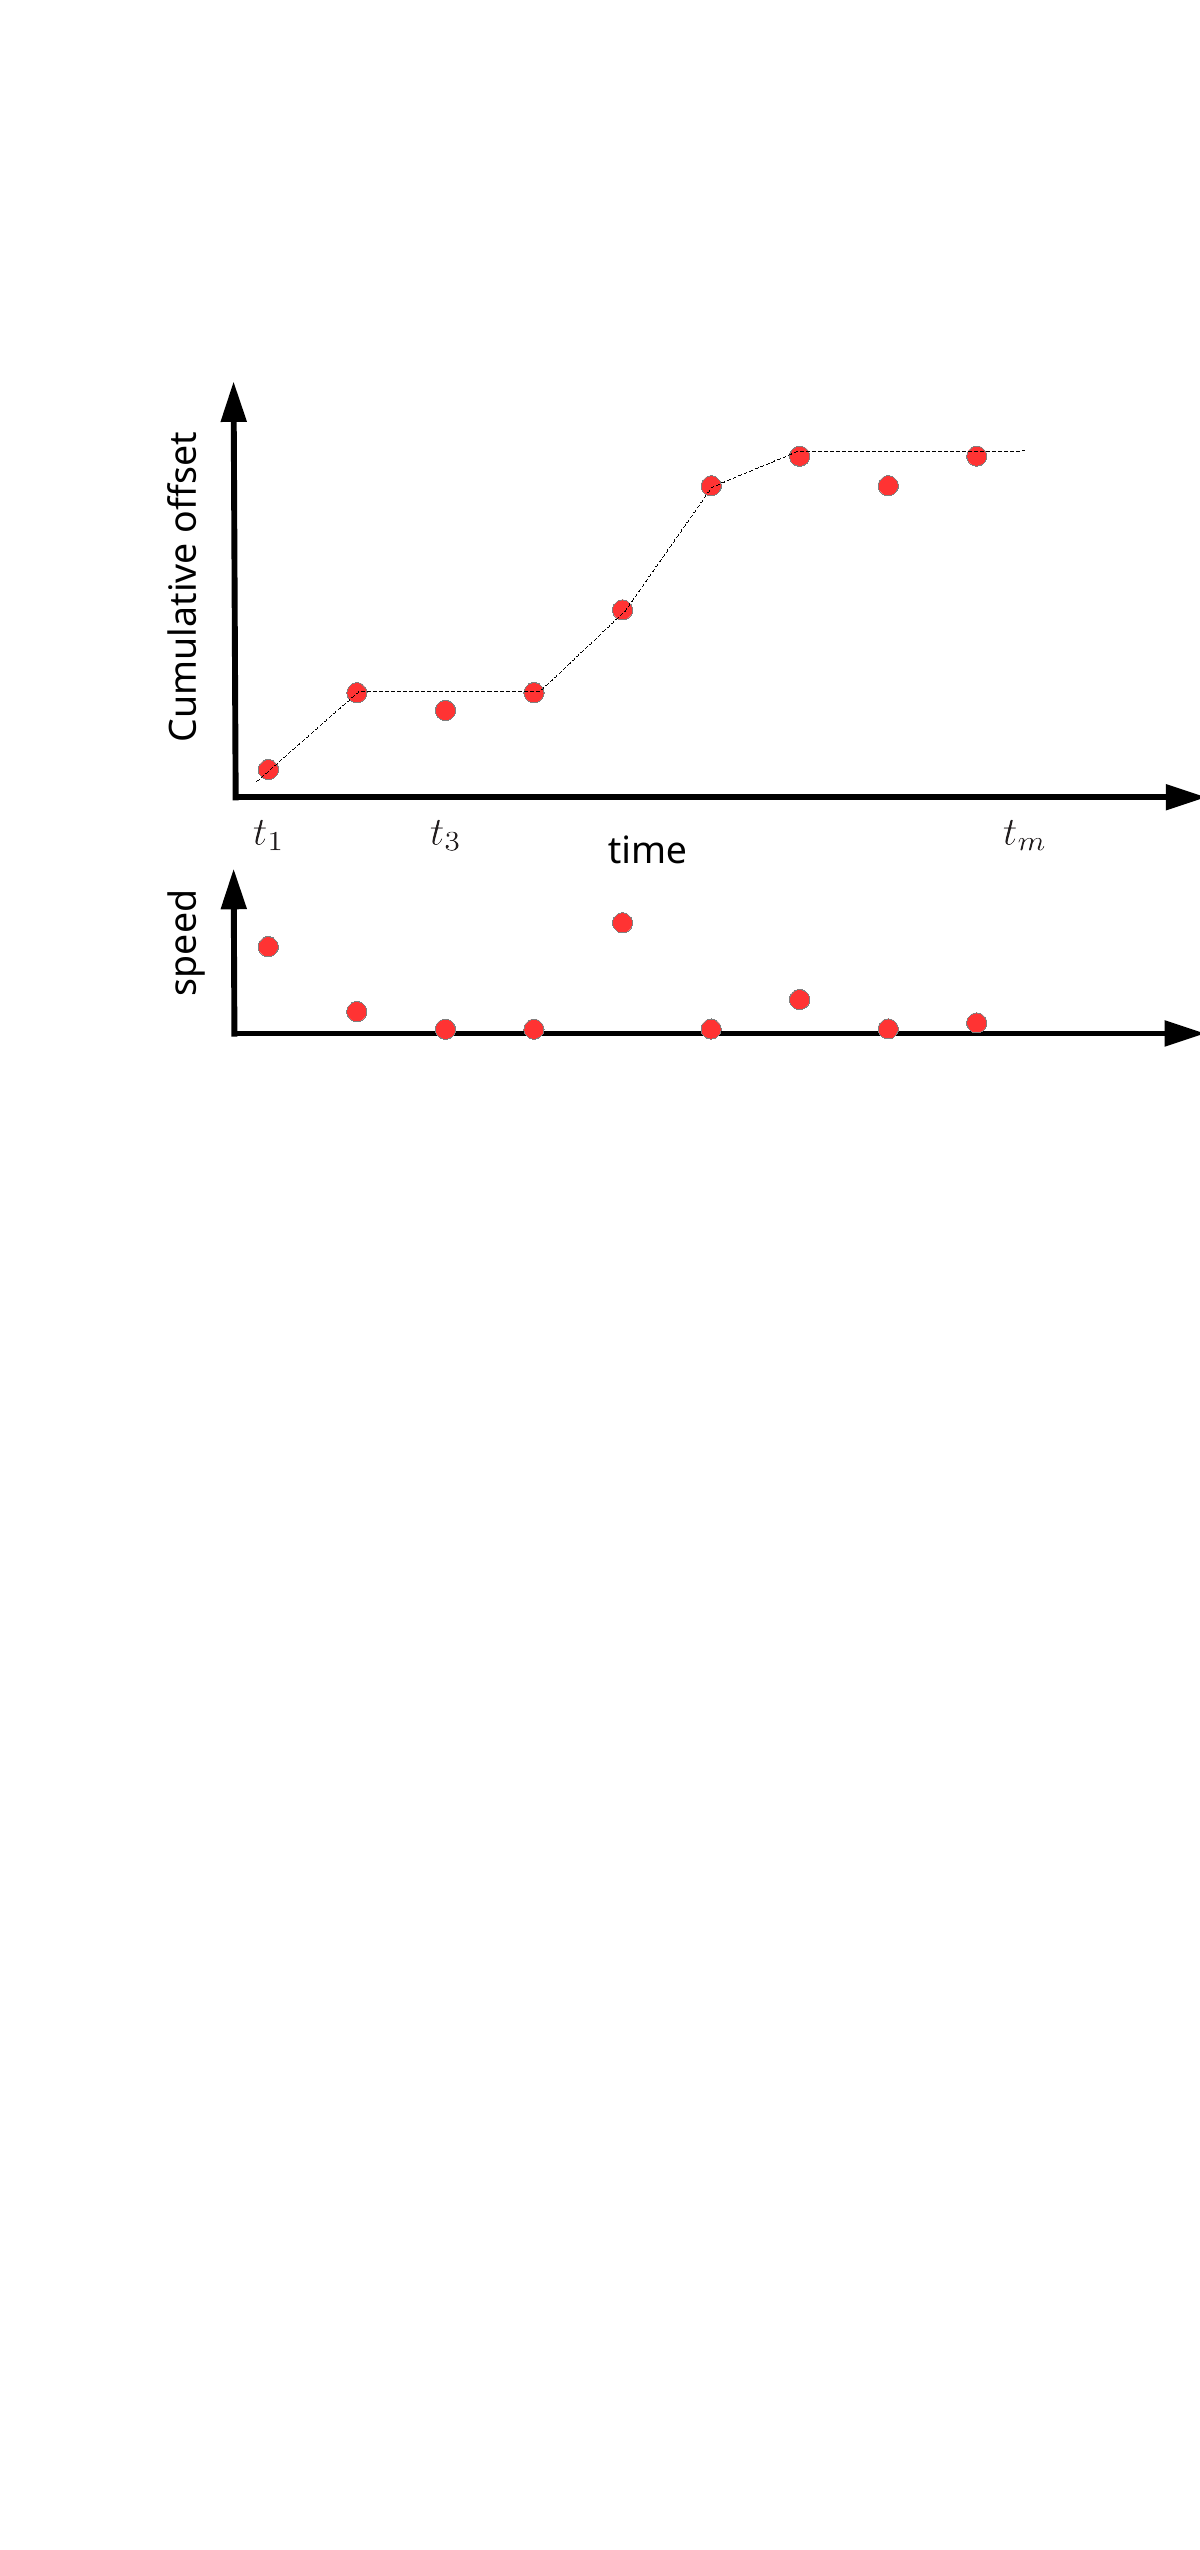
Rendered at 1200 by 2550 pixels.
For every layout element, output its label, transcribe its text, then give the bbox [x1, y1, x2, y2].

picture [1000, 814, 1052, 855]
text_box time [593, 816, 695, 869]
text_box [612, 599, 633, 620]
text_box [966, 446, 987, 467]
text_box [878, 475, 899, 496]
text_box Cumulative offset [148, 453, 201, 757]
picture [427, 814, 463, 854]
text_box [966, 1012, 987, 1033]
text_box [258, 936, 279, 957]
text_box [435, 700, 456, 721]
text_box [789, 446, 810, 467]
picture [250, 814, 286, 854]
text_box [523, 682, 545, 703]
text_box speed [148, 888, 201, 1011]
text_box [258, 759, 279, 780]
text_box [612, 912, 633, 933]
text_box [523, 1019, 545, 1040]
text_box [346, 682, 368, 703]
text_box [701, 1018, 722, 1040]
text_box [346, 1001, 367, 1022]
text_box [878, 1018, 899, 1039]
text_box [789, 989, 810, 1010]
text_box [435, 1019, 456, 1040]
text_box [701, 475, 722, 496]
